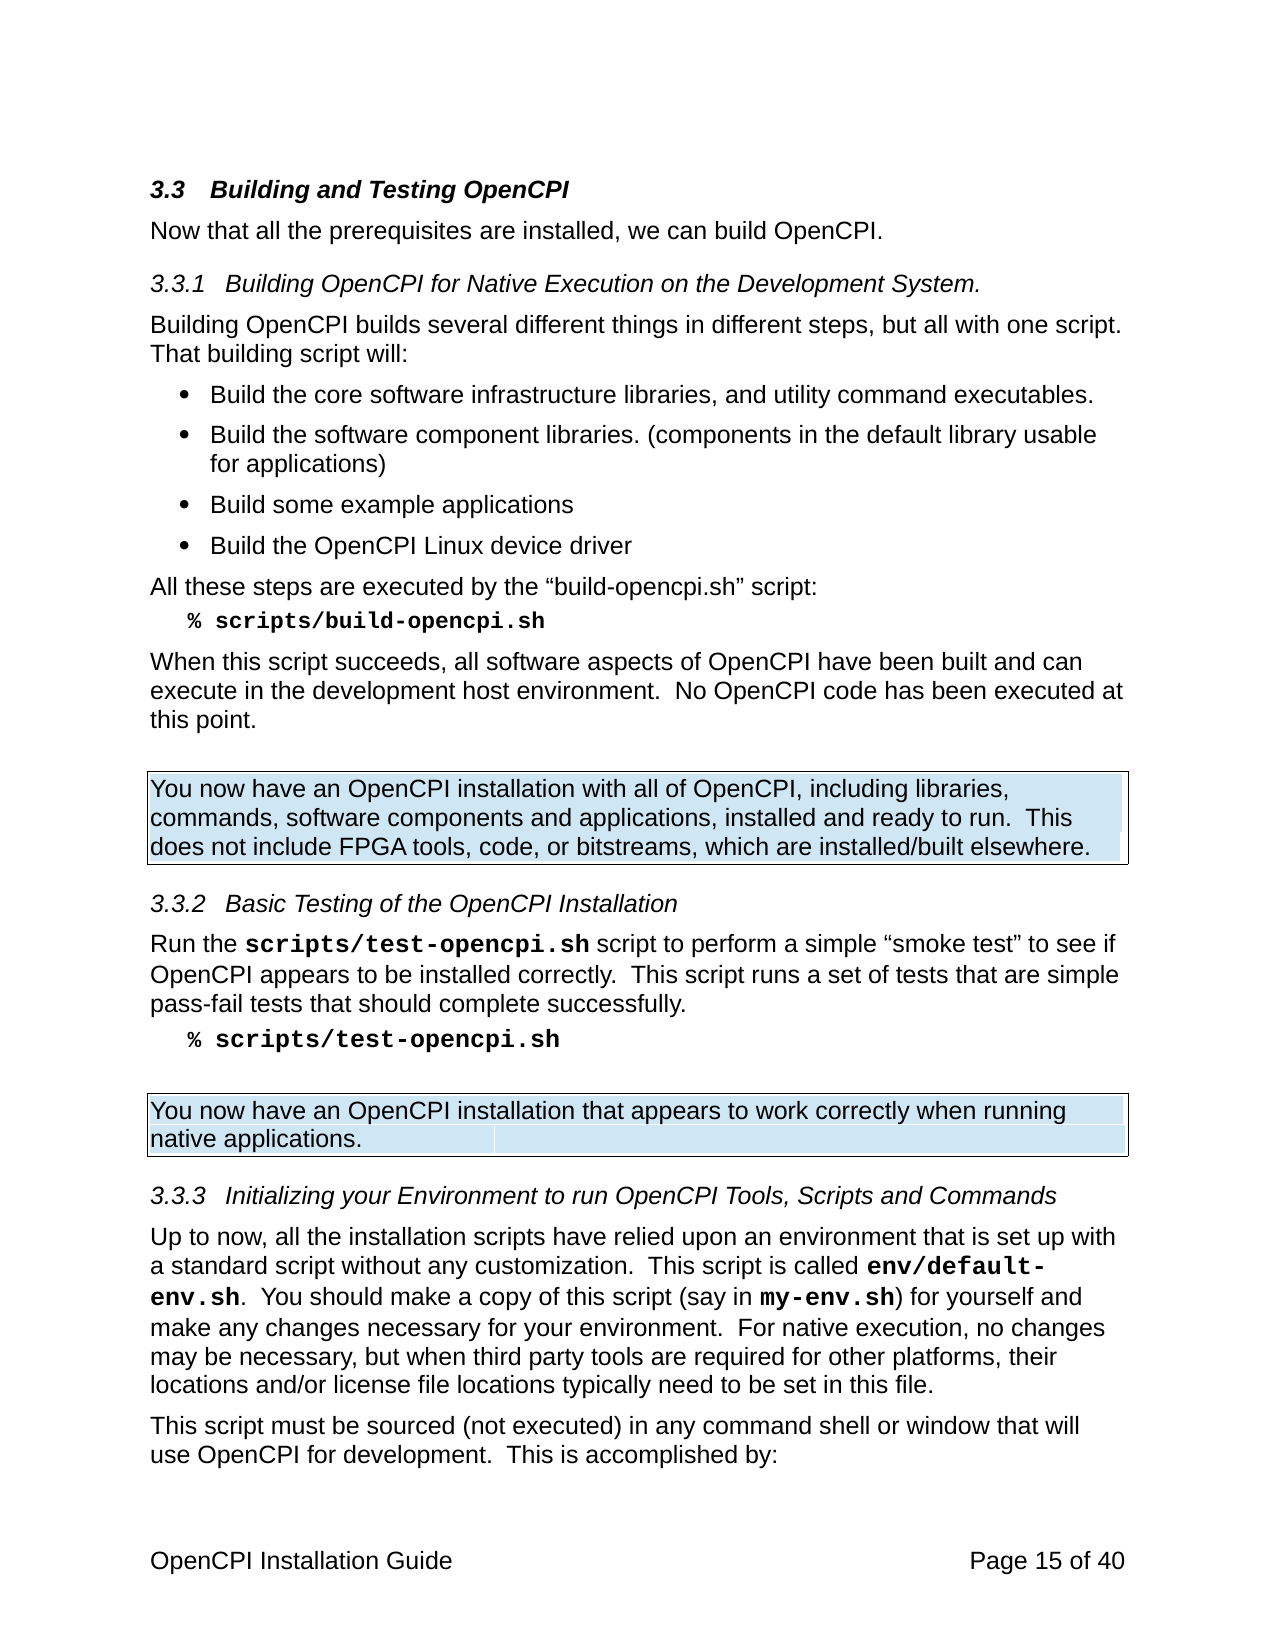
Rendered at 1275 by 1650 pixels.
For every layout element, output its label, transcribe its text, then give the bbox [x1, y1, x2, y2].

subtitle Basic Testing of the OpenCPI Installation [150, 889, 1125, 917]
list Build the software component libraries. (components in the default library usable for applications) [180, 421, 1125, 478]
text When this script succeeds, all software aspects of OpenCPI have been built and can execute in the development host environment. No OpenCPI code has been executed at this point. [150, 647, 1125, 734]
list Build the core software infrastructure libraries, and utility command executables. [180, 380, 1125, 408]
text Up to now, all the installation scripts have relied upon an environment that is set up with a standard script without any customization. This script is called env/default-env.sh. You should make a copy of this script (say in my-env.sh) for yourself and make any changes necessary for your environment. For native execution, no changes may be necessary, but when third party tools are required for other platforms, their locations and/or license file locations typically need to be set in this file. [150, 1222, 1125, 1399]
list Build some example applications [180, 490, 1125, 519]
text % scripts/build-opencpi.sh [187, 609, 1125, 635]
text Run the scripts/test-opencpi.sh script to perform a simple “smoke test” to see if OpenCPI appears to be installed correctly. This script runs a set of tests that are simple pass-fail tests that should complete successfully. [150, 929, 1125, 1018]
text Now that all the prerequisites are installed, we can build OpenCPI. [150, 216, 1125, 244]
list Build the OpenCPI Linux device driver [180, 531, 1125, 560]
text This script must be sourced (not executed) in any command shell or window that will use OpenCPI for development. This is accomplished by: [150, 1411, 1125, 1468]
subtitle Building and Testing OpenCPI [150, 175, 1125, 204]
text All these steps are executed by the “build-opencpi.sh” script: [150, 572, 1125, 601]
subtitle Building OpenCPI for Native Execution on the Development System. [150, 269, 1125, 298]
text You now have an OpenCPI installation that appears to work correctly when running native applications. [148, 1094, 1128, 1156]
text You now have an OpenCPI installation with all of OpenCPI, including libraries, commands, software components and applications, installed and ready to run. This does not include FPGA tools, code, or bitstreams, which are installed/built elsewhere. [148, 772, 1128, 864]
subtitle Initializing your Environment to run OpenCPI Tools, Scripts and Commands [150, 1181, 1125, 1210]
text Building OpenCPI builds several different things in different steps, but all with one script. That building script will: [150, 310, 1125, 368]
text % scripts/test-opencpi.sh [187, 1027, 1125, 1055]
